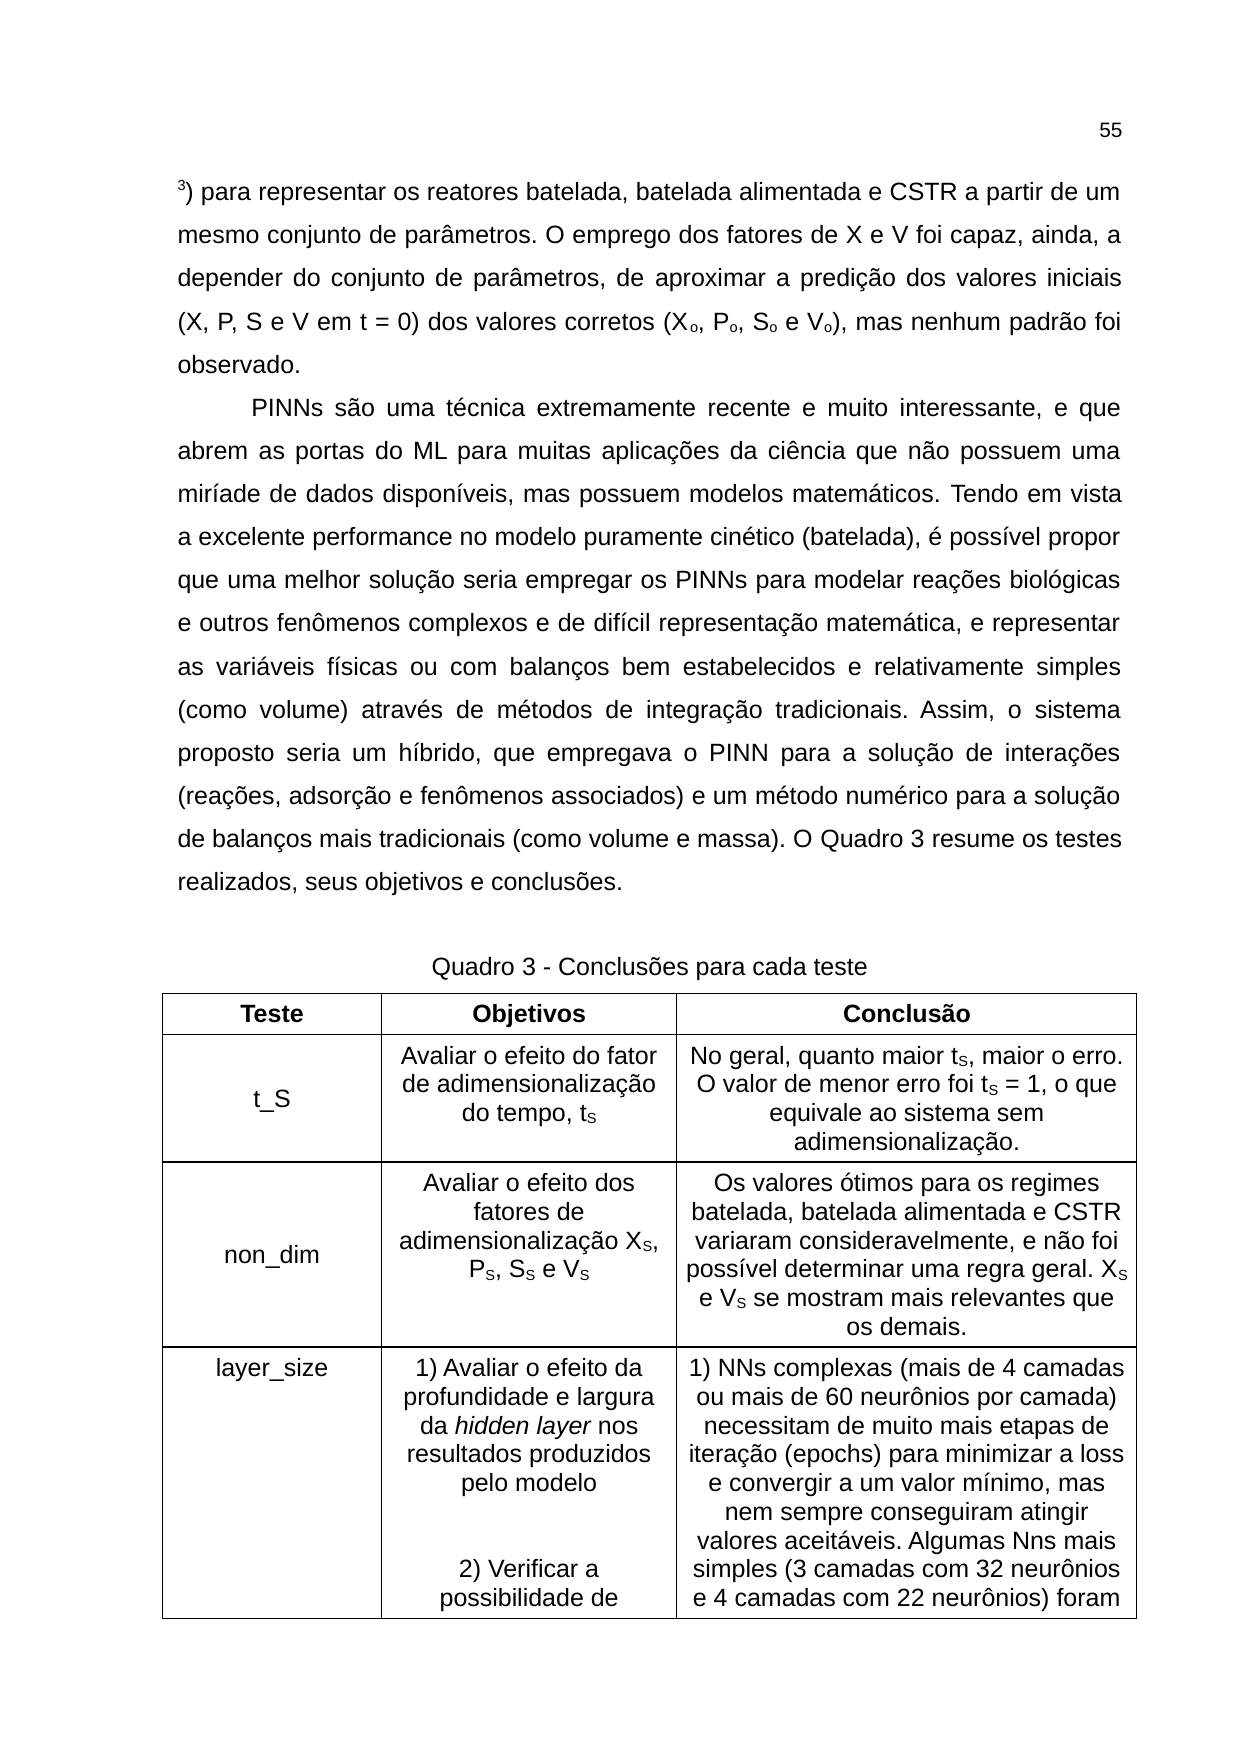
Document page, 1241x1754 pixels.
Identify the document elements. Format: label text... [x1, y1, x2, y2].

table_cell No geral, quanto maior tS, maior o erro. O valor de menor erro foi tS = 1, o que equivale ao sistema sem adimensionalização. [677, 1035, 1136, 1161]
table_cell Avaliar o efeito dos fatores de adimensionalização XS, PS, SS e VS [382, 1163, 676, 1346]
text Quadro 3 - Conclusões para cada teste [177, 951, 1122, 980]
table_cell non_dim [163, 1163, 381, 1346]
table_cell Os valores ótimos para os regimes batelada, batelada alimentada e CSTR variaram consideravelmente, e não foi possível determinar uma regra geral. XS e VS se mostram mais relevantes que os demais. [677, 1163, 1136, 1346]
table_cell layer_size [163, 1348, 381, 1618]
text PINNs são uma técnica extremamente recente e muito interessante, e que abrem as portas do ML para muitas aplicações da ciência que não possuem uma miríade de dados disponíveis, mas possuem modelos matemáticos. Tendo em vista a excelente performance no modelo puramente cinético (batelada), é possível propor que uma melhor solução seria empregar os PINNs para modelar reações biológicas e outros fenômenos complexos e de difícil representação matemática, e representar as variáveis físicas ou com balanços bem estabelecidos e relativamente simples (como volume) através de métodos de integração tradicionais. Assim, o sistema proposto seria um híbrido, que empregava o PINN para a solução de interações (reações, adsorção e fenômenos associados) e um método numérico para a solução de balanços mais tradicionais (como volume e massa). O Quadro 3 resume os testes realizados, seus objetivos e conclusões. [177, 393, 1122, 896]
table_header Objetivos [382, 994, 676, 1034]
text 3) para representar os reatores batelada, batelada alimentada e CSTR a partir de um mesmo conjunto de parâmetros. O emprego dos fatores de X e V foi capaz, ainda, a depender do conjunto de parâmetros, de aproximar a predição dos valores iniciais (X, P, S e V em t = 0) dos valores corretos (Xo, Po, So e Vo), mas nenhum padrão foi observado. [177, 177, 1122, 378]
table_header Conclusão [677, 994, 1136, 1034]
table_cell t_S [163, 1035, 381, 1161]
table_cell Avaliar o efeito do fator de adimensionalização do tempo, tS [382, 1035, 676, 1161]
table_cell 1) NNs complexas (mais de 4 camadas ou mais de 60 neurônios por camada) necessitam de muito mais etapas de iteração (epochs) para minimizar a loss e convergir a um valor mínimo, mas nem sempre conseguiram atingir valores aceitáveis. Algumas Nns mais simples (3 camadas com 32 neurônios e 4 camadas com 22 neurônios) foram [677, 1348, 1136, 1618]
table_cell 1) Avaliar o efeito da profundidade e largura da hidden layer nos resultados produzidos pelo modelo 2) Verificar a possibilidade de [382, 1348, 676, 1618]
table_header Teste [163, 994, 381, 1034]
